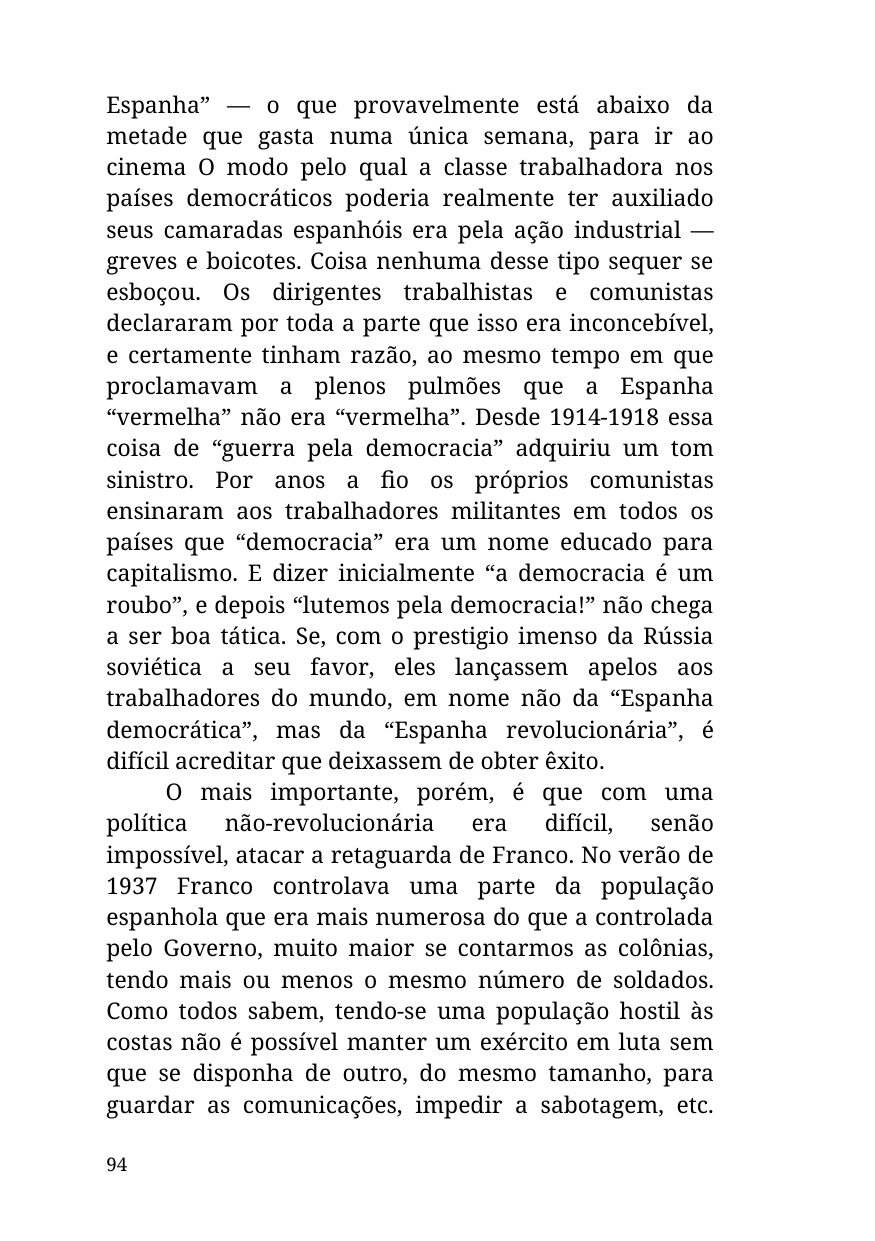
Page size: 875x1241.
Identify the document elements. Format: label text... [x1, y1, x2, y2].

text Espanha” — o que provavelmente está abaixo da metade que gasta numa única semana, para ir ao cinema O modo pelo qual a classe trabalhadora nos países democráticos poderia realmente ter auxiliado seus camaradas espanhóis era pela ação industrial — greves e boicotes. Coisa nenhuma desse tipo sequer se esboçou. Os dirigentes trabalhistas e comunistas declararam por toda a parte que isso era inconcebível, e certamente tinham razão, ao mesmo tempo em que proclamavam a plenos pulmões que a Espanha “vermelha” não era “vermelha”. Desde 1914-1918 essa coisa de “guerra pela democracia” adquiriu um tom sinistro. Por anos a fio os próprios comunistas ensinaram aos trabalhadores militantes em todos os países que “democracia” era um nome educado para capitalismo. E dizer inicialmente “a democracia é um roubo”, e depois “lutemos pela democracia!” não chega a ser boa tática. Se, com o prestigio imenso da Rússia soviética a seu favor, eles lançassem apelos aos trabalhadores do mundo, em nome não da “Espanha democrática”, mas da “Espanha revolucionária”, é difícil acreditar que deixassem de obter êxito. [106, 88, 714, 776]
text O mais importante, porém, é que com uma política não-revolucionária era difícil, senão impossível, atacar a retaguarda de Franco. No verão de 1937 Franco controlava uma parte da população espanhola que era mais numerosa do que a controlada pelo Governo, muito maior se contarmos as colônias, tendo mais ou menos o mesmo número de soldados. Como todos sabem, tendo-se uma população hostil às costas não é possível manter um exército em luta sem que se disponha de outro, do mesmo tamanho, para guardar as comunicações, impedir a sabotagem, etc. [106, 776, 714, 1120]
